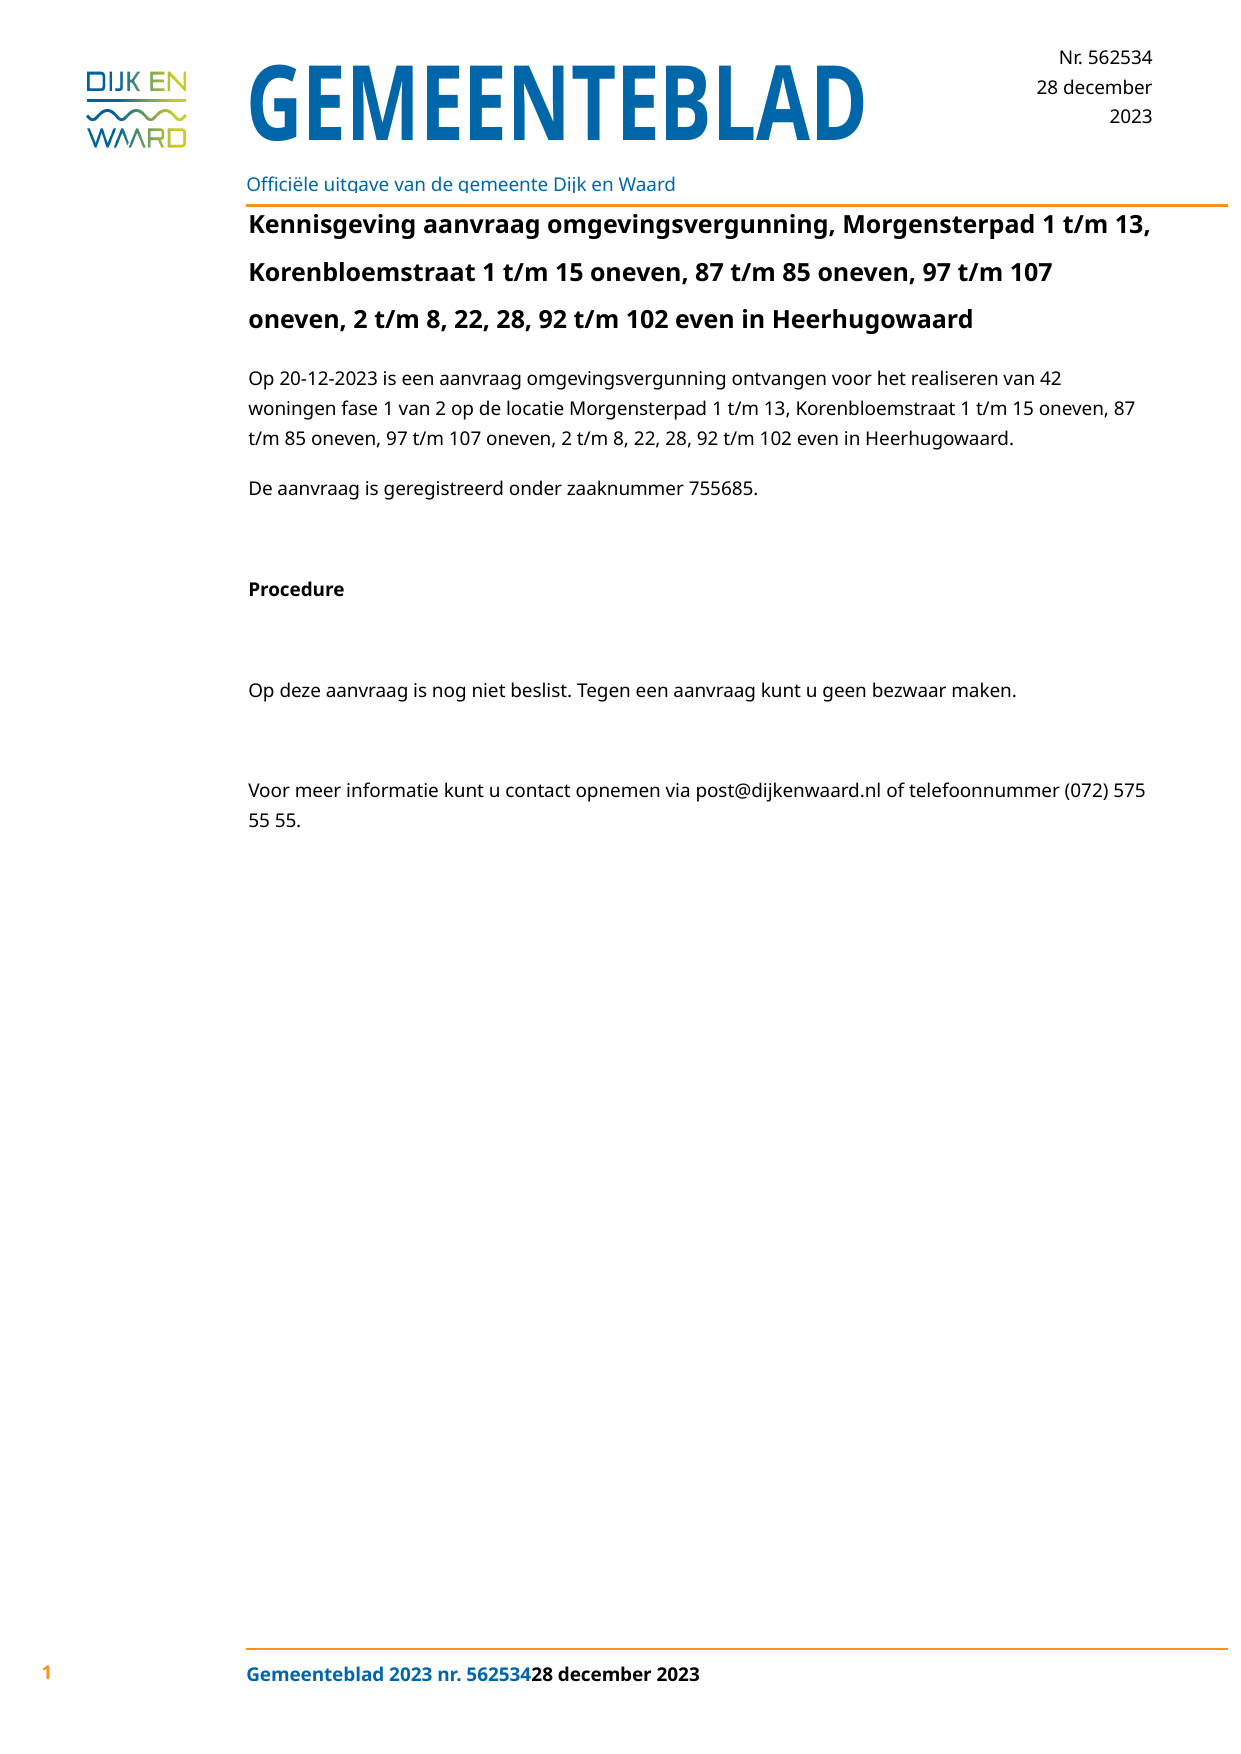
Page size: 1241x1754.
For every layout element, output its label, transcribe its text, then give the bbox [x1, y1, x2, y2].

text De aanvraag is geregistreerd onder zaaknummer 755685. [248, 475, 1152, 501]
text Kennisgeving aanvraag omgevingsvergunning, Morgensterpad 1 t/m 13, Korenbloemstraat 1 t/m 15 oneven, 87 t/m 85 oneven, 97 t/m 107 oneven, 2 t/m 8, 22, 28, 92 t/m 102 even in Heerhugowaard [248, 207, 1152, 336]
text Voor meer informatie kunt u contact opnemen via post@dijkenwaard.nl of telefoonnummer (072) 575 55 55. [248, 778, 1152, 833]
text Op deze aanvraag is nog niet beslist. Tegen een aanvraag kunt u geen bezwaar maken. [248, 677, 1152, 702]
text Procedure [248, 576, 1152, 602]
text Op 20-12-2023 is een aanvraag omgevingsvergunning ontvangen voor het realiseren van 42 woningen fase 1 van 2 op de locatie Morgensterpad 1 t/m 13, Korenbloemstraat 1 t/m 15 oneven, 87 t/m 85 oneven, 97 t/m 107 oneven, 2 t/m 8, 22, 28, 92 t/m 102 even in Heerhugowaard. [248, 366, 1152, 450]
picture [41, 47, 231, 172]
